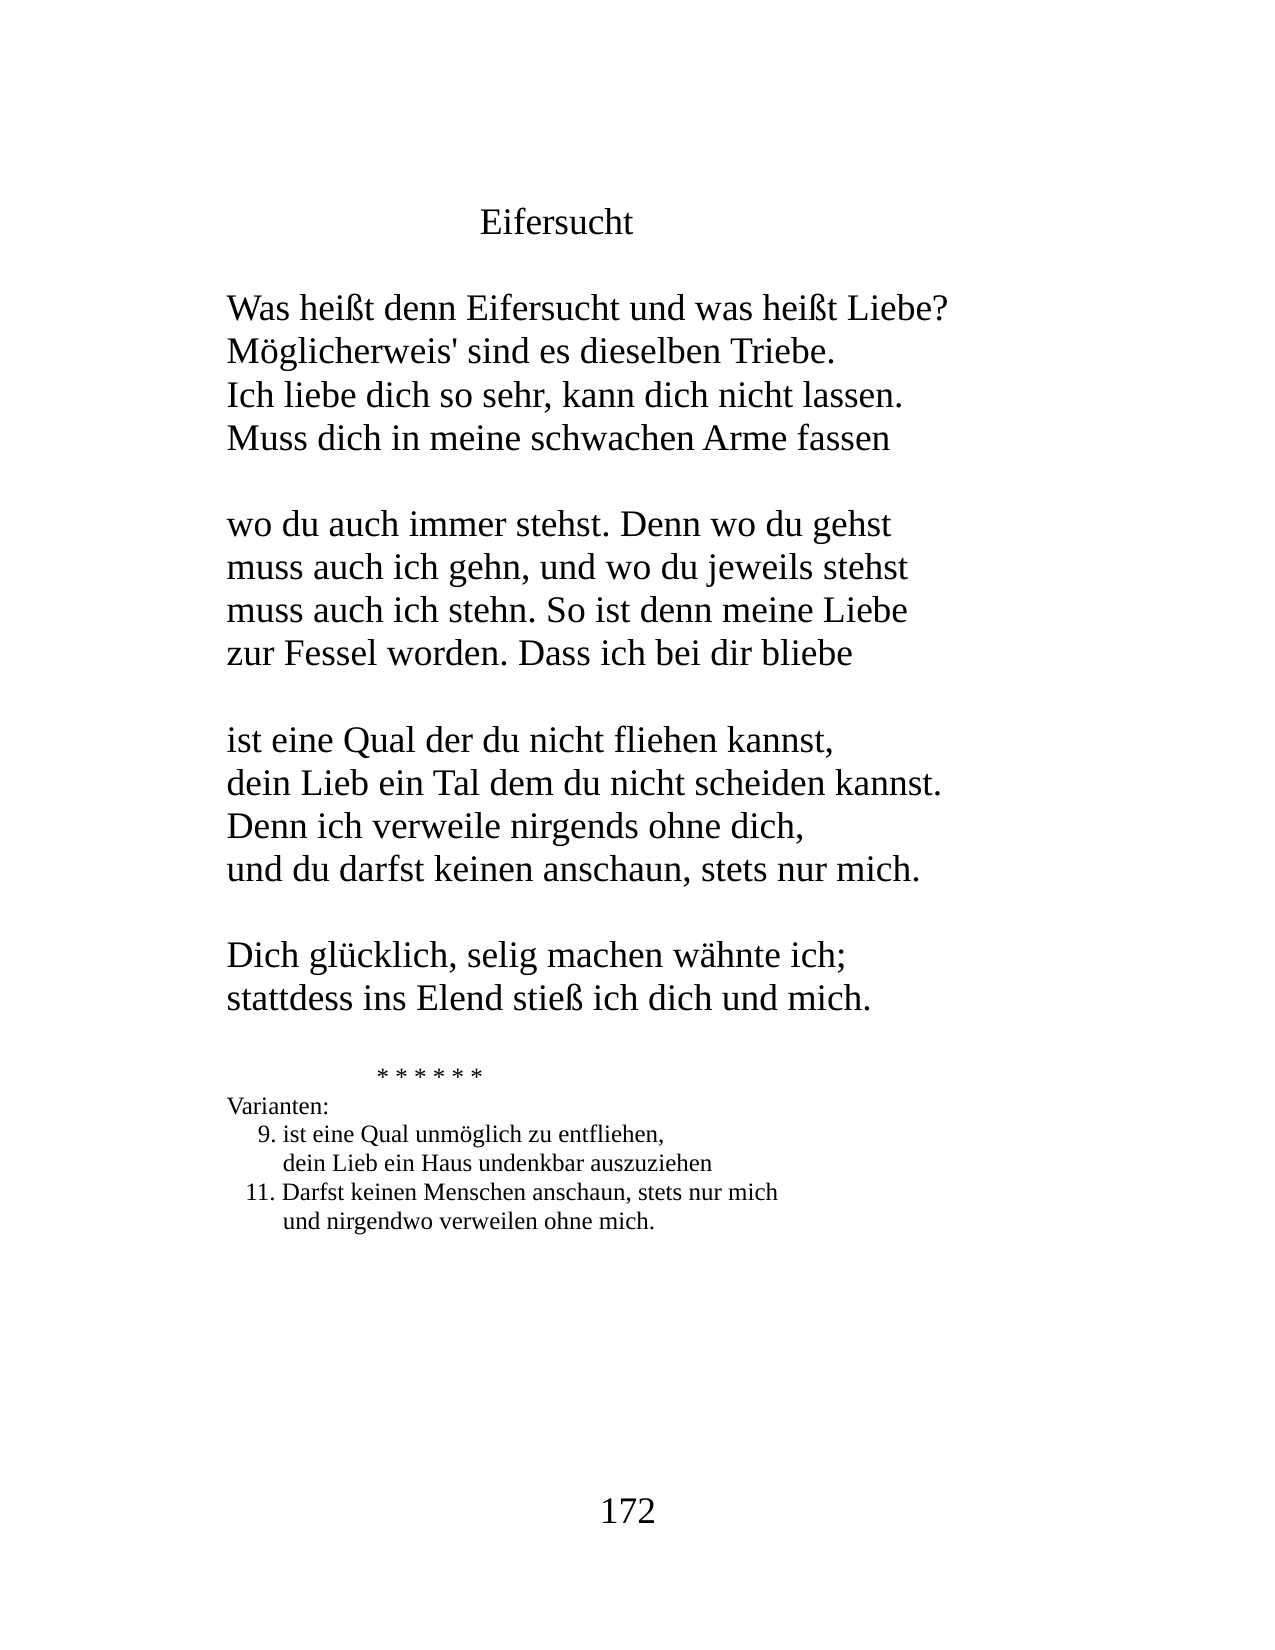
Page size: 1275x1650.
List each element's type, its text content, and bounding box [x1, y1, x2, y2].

text Muss dich in meine schwachen Arme fassen [226, 415, 1157, 458]
text und du darfst keinen anschaun, stets nur mich. [226, 846, 1157, 889]
text Eifersucht [226, 199, 1157, 243]
text wo du auch immer stehst. Denn wo du gehst [226, 501, 1157, 544]
text ist eine Qual der du nicht fliehen kannst, [226, 717, 1157, 760]
text * * * * * * [226, 1062, 1157, 1091]
text muss auch ich stehn. So ist denn meine Liebe [226, 588, 1157, 631]
text dein Lieb ein Haus undenkbar auszuziehen [226, 1148, 1157, 1177]
text 9. ist eine Qual unmöglich zu entfliehen, [226, 1119, 1157, 1148]
text Möglicherweis' sind es dieselben Triebe. [226, 329, 1157, 372]
text 11. Darfst keinen Menschen anschaun, stets nur mich [226, 1177, 1157, 1206]
text und nirgendwo verweilen ohne mich. [226, 1206, 1157, 1234]
text Denn ich verweile nirgends ohne dich, [226, 803, 1157, 846]
text muss auch ich gehn, und wo du jeweils stehst [226, 544, 1157, 588]
text Dich glücklich, selig machen wähnte ich; [226, 933, 1157, 976]
text dein Lieb ein Tal dem du nicht scheiden kannst. [226, 760, 1157, 803]
text Was heißt denn Eifersucht und was heißt Liebe? [226, 286, 1157, 329]
text Varianten: [226, 1091, 1157, 1119]
text Ich liebe dich so sehr, kann dich nicht lassen. [226, 372, 1157, 415]
text zur Fessel worden. Dass ich bei dir bliebe [226, 631, 1157, 674]
text stattdess ins Elend stieß ich dich und mich. [226, 976, 1157, 1019]
